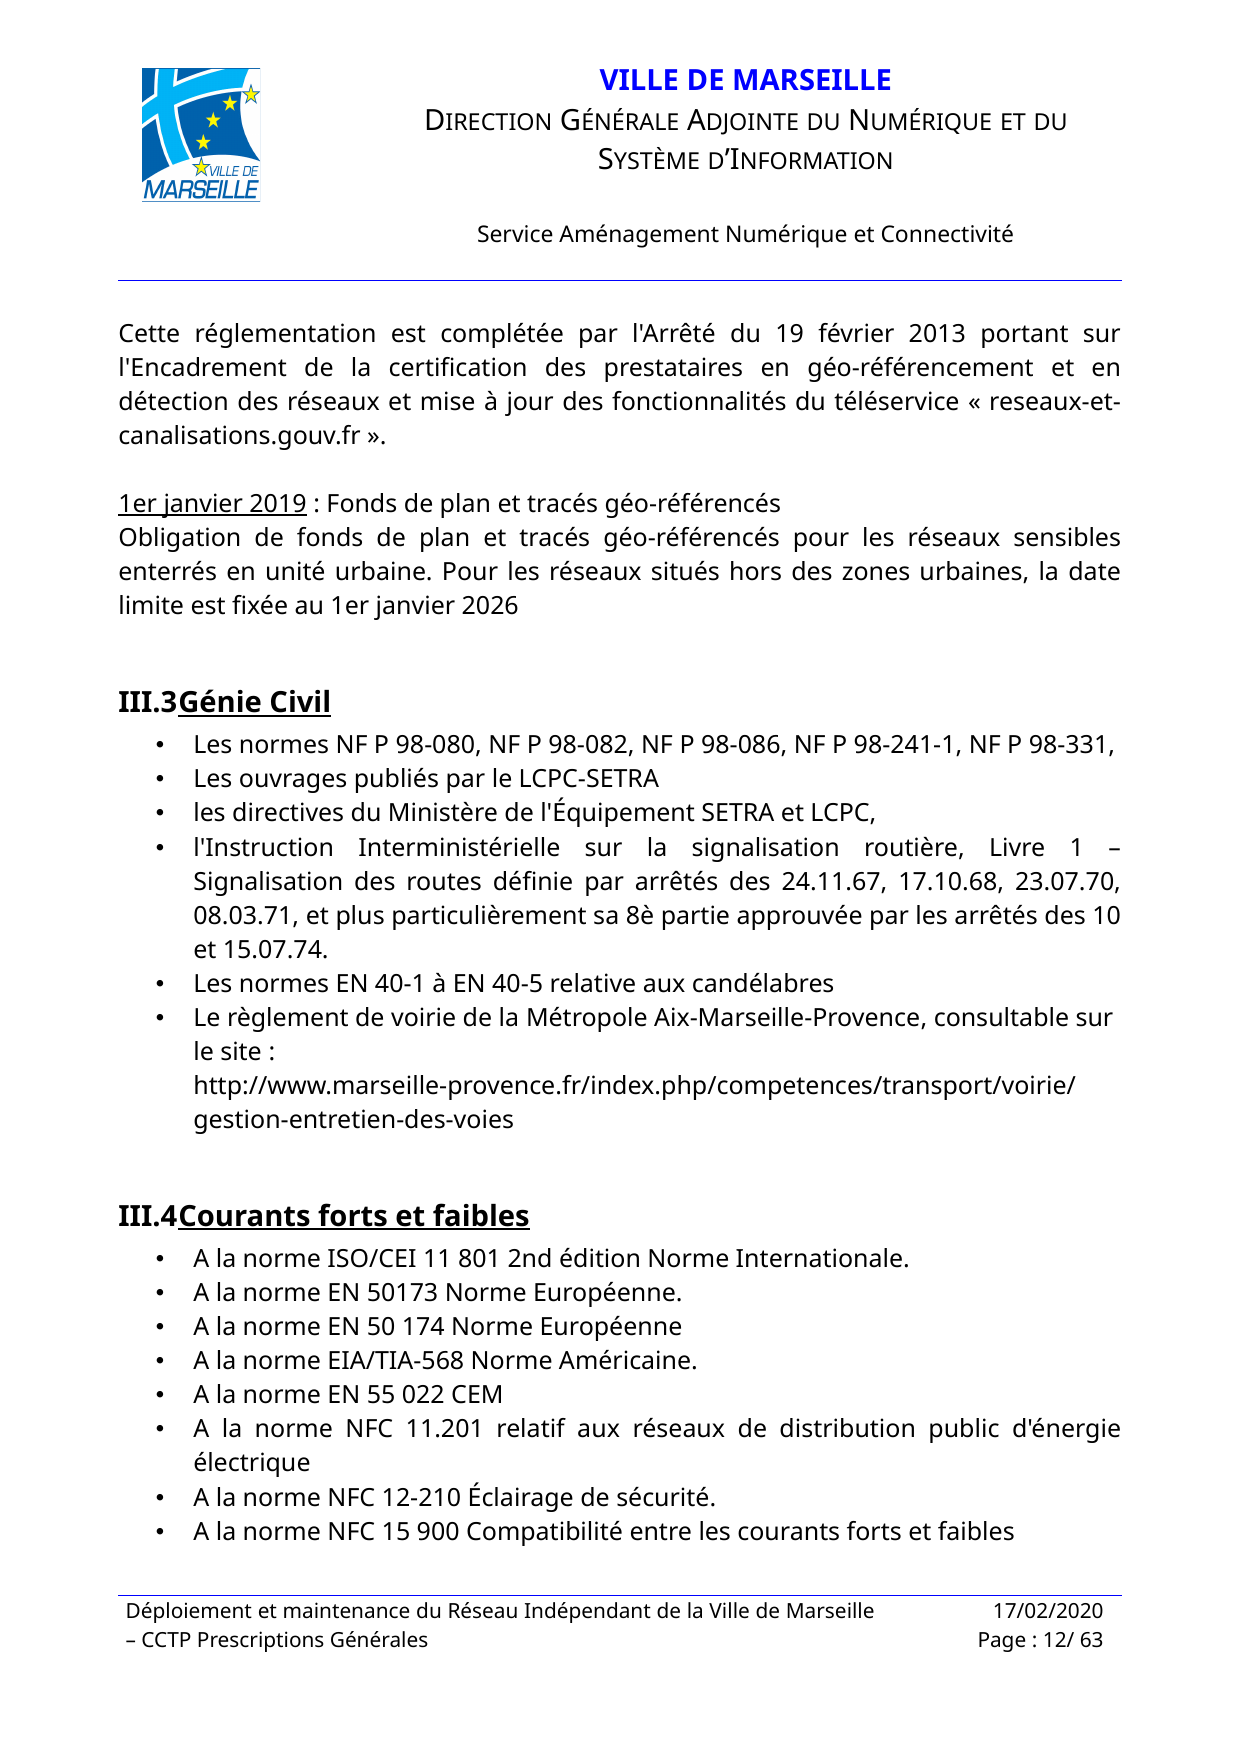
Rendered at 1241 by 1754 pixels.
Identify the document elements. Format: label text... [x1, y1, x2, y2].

text 1er janvier 2019 : Fonds de plan et tracés géo-référencés [118, 486, 1122, 520]
list A la norme EN 55 022 CEM [156, 1377, 1122, 1411]
list A la norme EN 50173 Norme Européenne. [156, 1275, 1122, 1309]
list Les normes NF P 98-080, NF P 98-082, NF P 98-086, NF P 98-241-1, NF P 98-331, [156, 727, 1122, 761]
list A la norme ISO/CEI 11 801 2nd édition Norme Internationale. [156, 1241, 1122, 1275]
picture [142, 68, 261, 202]
list Les ouvrages publiés par le LCPC-SETRA [156, 761, 1122, 795]
list Le règlement de voirie de la Métropole Aix-Marseille-Provence, consultable sur le site : http://www.marseille-provence.fr/index.php/competences/transport/voirie/gestion-entretien-des-voies [156, 999, 1122, 1136]
list A la norme NFC 11.201 relatif aux réseaux de distribution public d'énergie électrique [156, 1411, 1122, 1479]
text Cette réglementation est complétée par l'Arrêté du 19 février 2013 portant sur l'Encadrement de la certification des prestataires en géo-référencement et en détection des réseaux et mise à jour des fonctionnalités du téléservice « reseaux-et-canalisations.gouv.fr ». [118, 315, 1122, 452]
picture [174, 68, 224, 85]
list Les normes EN 40-1 à EN 40-5 relative aux candélabres [156, 965, 1122, 999]
list A la norme EIA/TIA-568 Norme Américaine. [156, 1343, 1122, 1377]
text Obligation de fonds de plan et tracés géo-référencés pour les réseaux sensibles enterrés en unité urbaine. Pour les réseaux situés hors des zones urbaines, la date limite est fixée au 1er janvier 2026 [118, 520, 1122, 622]
list A la norme EN 50 174 Norme Européenne [156, 1309, 1122, 1343]
subtitle Courants forts et faibles [118, 1195, 1122, 1234]
list A la norme NFC 12-210 Éclairage de sécurité. [156, 1479, 1122, 1513]
list l'Instruction Interministérielle sur la signalisation routière, Livre 1 – Signalisation des routes définie par arrêtés des 24.11.67, 17.10.68, 23.07.70, 08.03.71, et plus particulièrement sa 8è partie approuvée par les arrêtés des 10 et 15.07.74. [156, 829, 1122, 965]
subtitle Génie Civil [118, 681, 1122, 721]
list A la norme NFC 15 900 Compatibilité entre les courants forts et faibles [156, 1513, 1122, 1547]
picture [142, 68, 158, 105]
list les directives du Ministère de l'Équipement SETRA et LCPC, [156, 795, 1122, 829]
